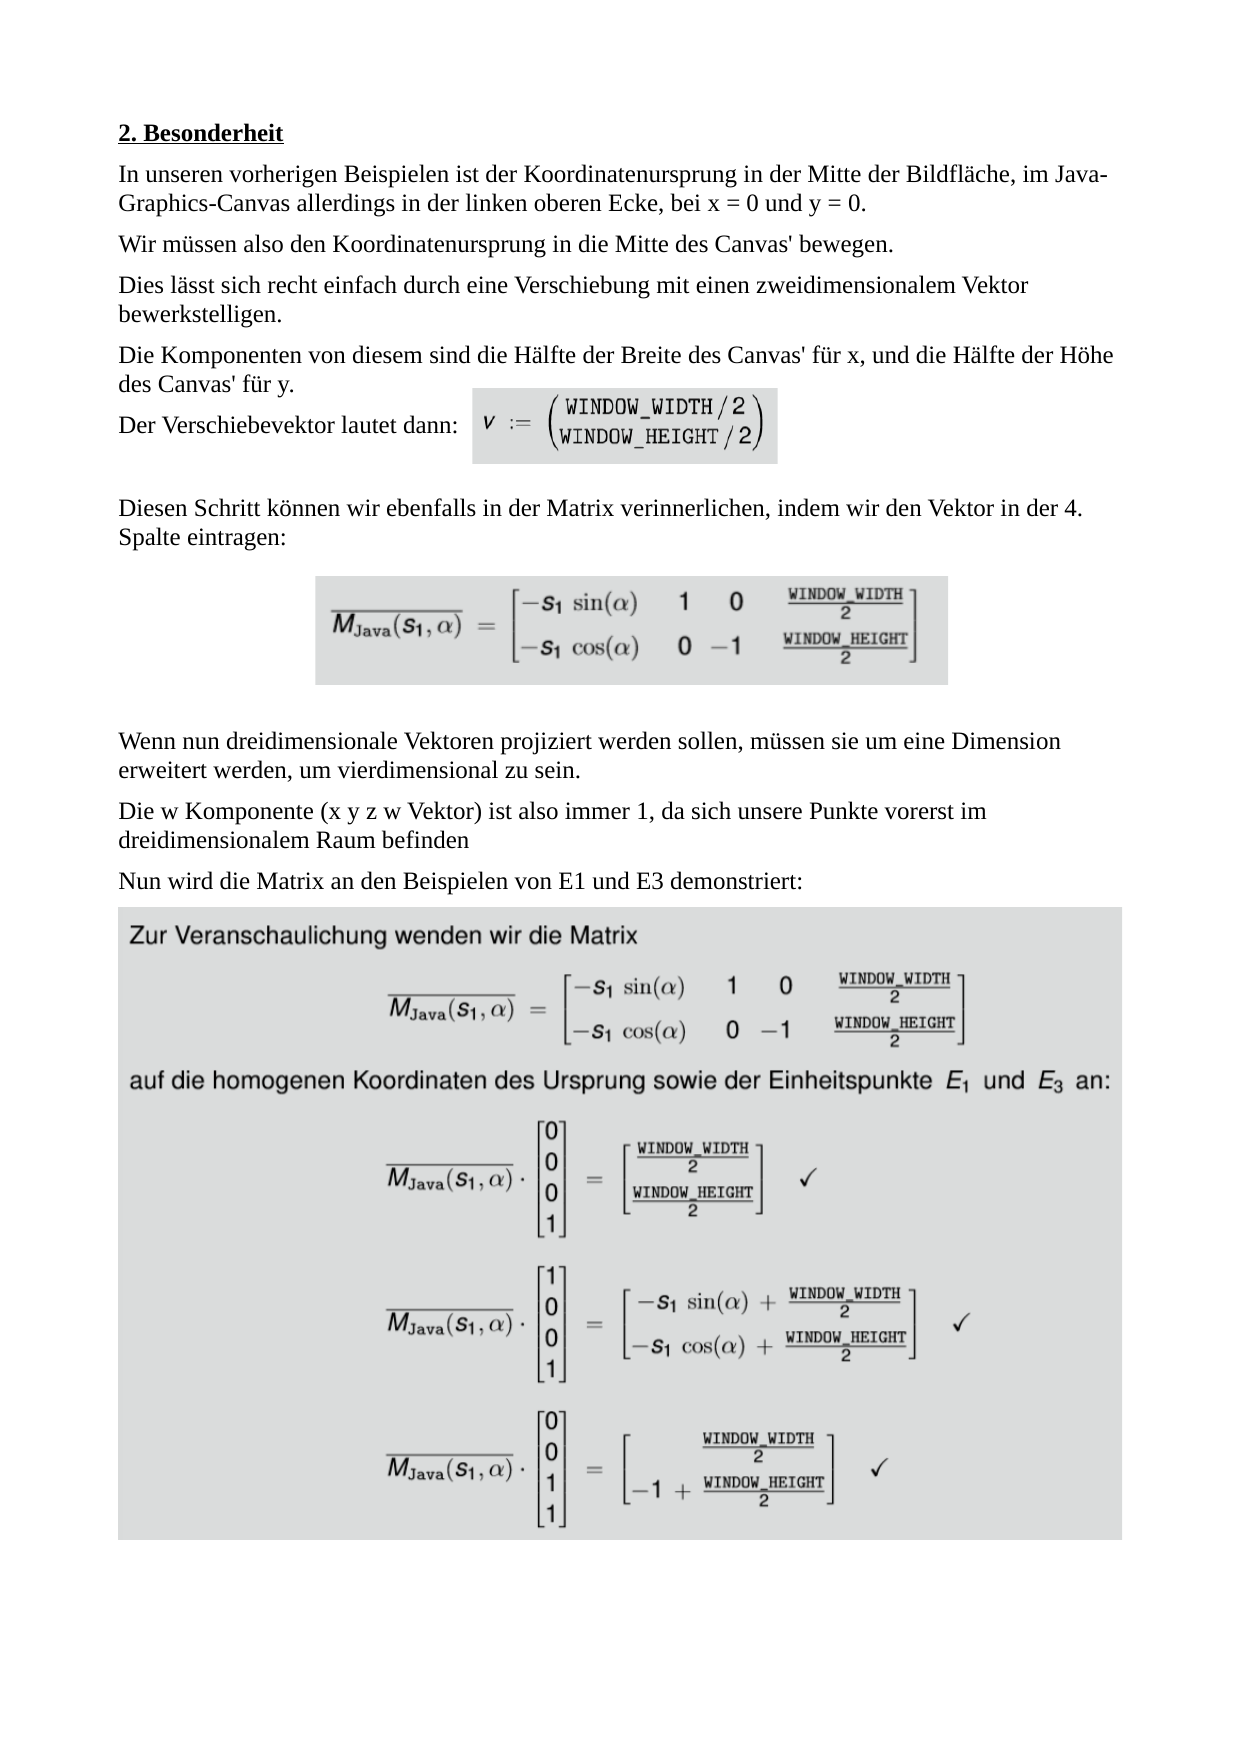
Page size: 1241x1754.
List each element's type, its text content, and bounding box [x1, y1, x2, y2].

text Dies lässt sich recht einfach durch eine Verschiebung mit einen zweidimensionalem Vektor bewerkstelligen. [118, 271, 1122, 328]
text Wenn nun dreidimensionale Vektoren projiziert werden sollen, müssen sie um eine Dimension erweitert werden, um vierdimensional zu sein. [118, 726, 1122, 784]
text In unseren vorherigen Beispielen ist der Koordinatenursprung in der Mitte der Bildfläche, im Java-Graphics-Canvas allerdings in der linken oberen Ecke, bei x = 0 und y = 0. [118, 159, 1122, 217]
picture [315, 576, 949, 685]
text [778, 411, 1122, 439]
text Nun wird die Matrix an den Beispielen von E1 und E3 demonstriert: [118, 866, 1122, 895]
text Diesen Schritt können wir ebenfalls in der Matrix verinnerlichen, indem wir den Vektor in der 4. Spalte eintragen: [118, 493, 1122, 551]
text Der Verschiebevektor lautet dann: [118, 411, 472, 439]
picture [472, 388, 778, 464]
text 2. Besonderheit [118, 118, 1122, 147]
picture [118, 907, 1123, 1540]
text Die Komponenten von diesem sind die Hälfte der Breite des Canvas' für x, und die Hälfte der Höhe des Canvas' für y. [118, 341, 1122, 398]
text Wir müssen also den Koordinatenursprung in die Mitte des Canvas' bewegen. [118, 229, 1122, 258]
text Die w Komponente (x y z w Vektor) ist also immer 1, da sich unsere Punkte vorerst im dreidimensionalem Raum befinden [118, 796, 1122, 854]
